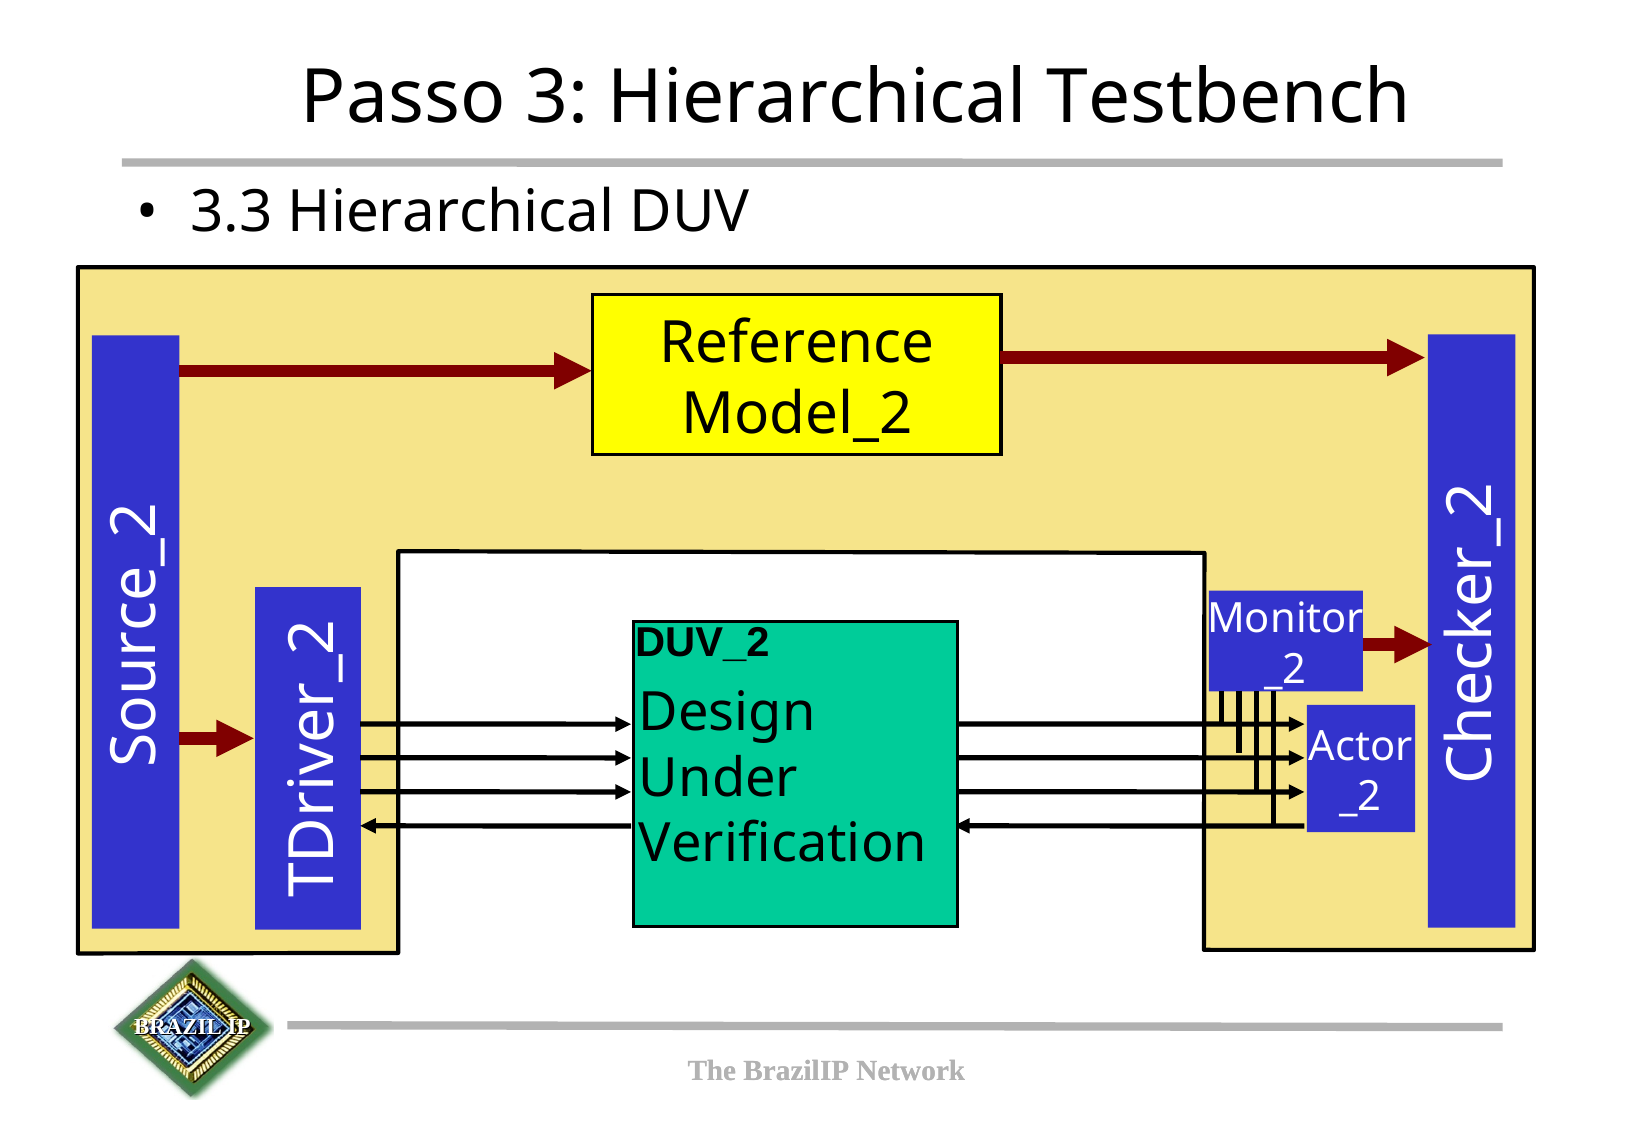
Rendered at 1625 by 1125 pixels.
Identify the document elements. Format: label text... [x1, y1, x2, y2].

text_box TDriver_2 [255, 587, 361, 930]
text_box [1224, 692, 1236, 721]
text_box 3.3 Hierarchical DUV [121, 172, 1487, 256]
text_box Checker_2 [1427, 334, 1516, 928]
text_box [1204, 727, 1254, 755]
text_box [1259, 692, 1271, 721]
text_box [1204, 795, 1271, 823]
text_box [361, 727, 399, 755]
text_box [361, 761, 399, 789]
text_box DUV_2 [620, 610, 785, 674]
text_box [1204, 761, 1254, 789]
text_box Monitor _2 [1208, 590, 1363, 692]
text_box [1242, 692, 1254, 721]
text_box Reference Model_2 [592, 294, 1002, 455]
text_box [77, 267, 1534, 954]
text_box [361, 795, 399, 824]
text_box Passo 3: Hierarchical Testbench [209, 43, 1503, 150]
text_box Design Under Verification [633, 621, 958, 927]
text_box Actor _2 [1306, 704, 1416, 833]
text_box [1259, 727, 1271, 755]
picture [108, 954, 274, 1100]
text_box [1259, 761, 1271, 789]
text_box Source_2 [91, 335, 180, 929]
